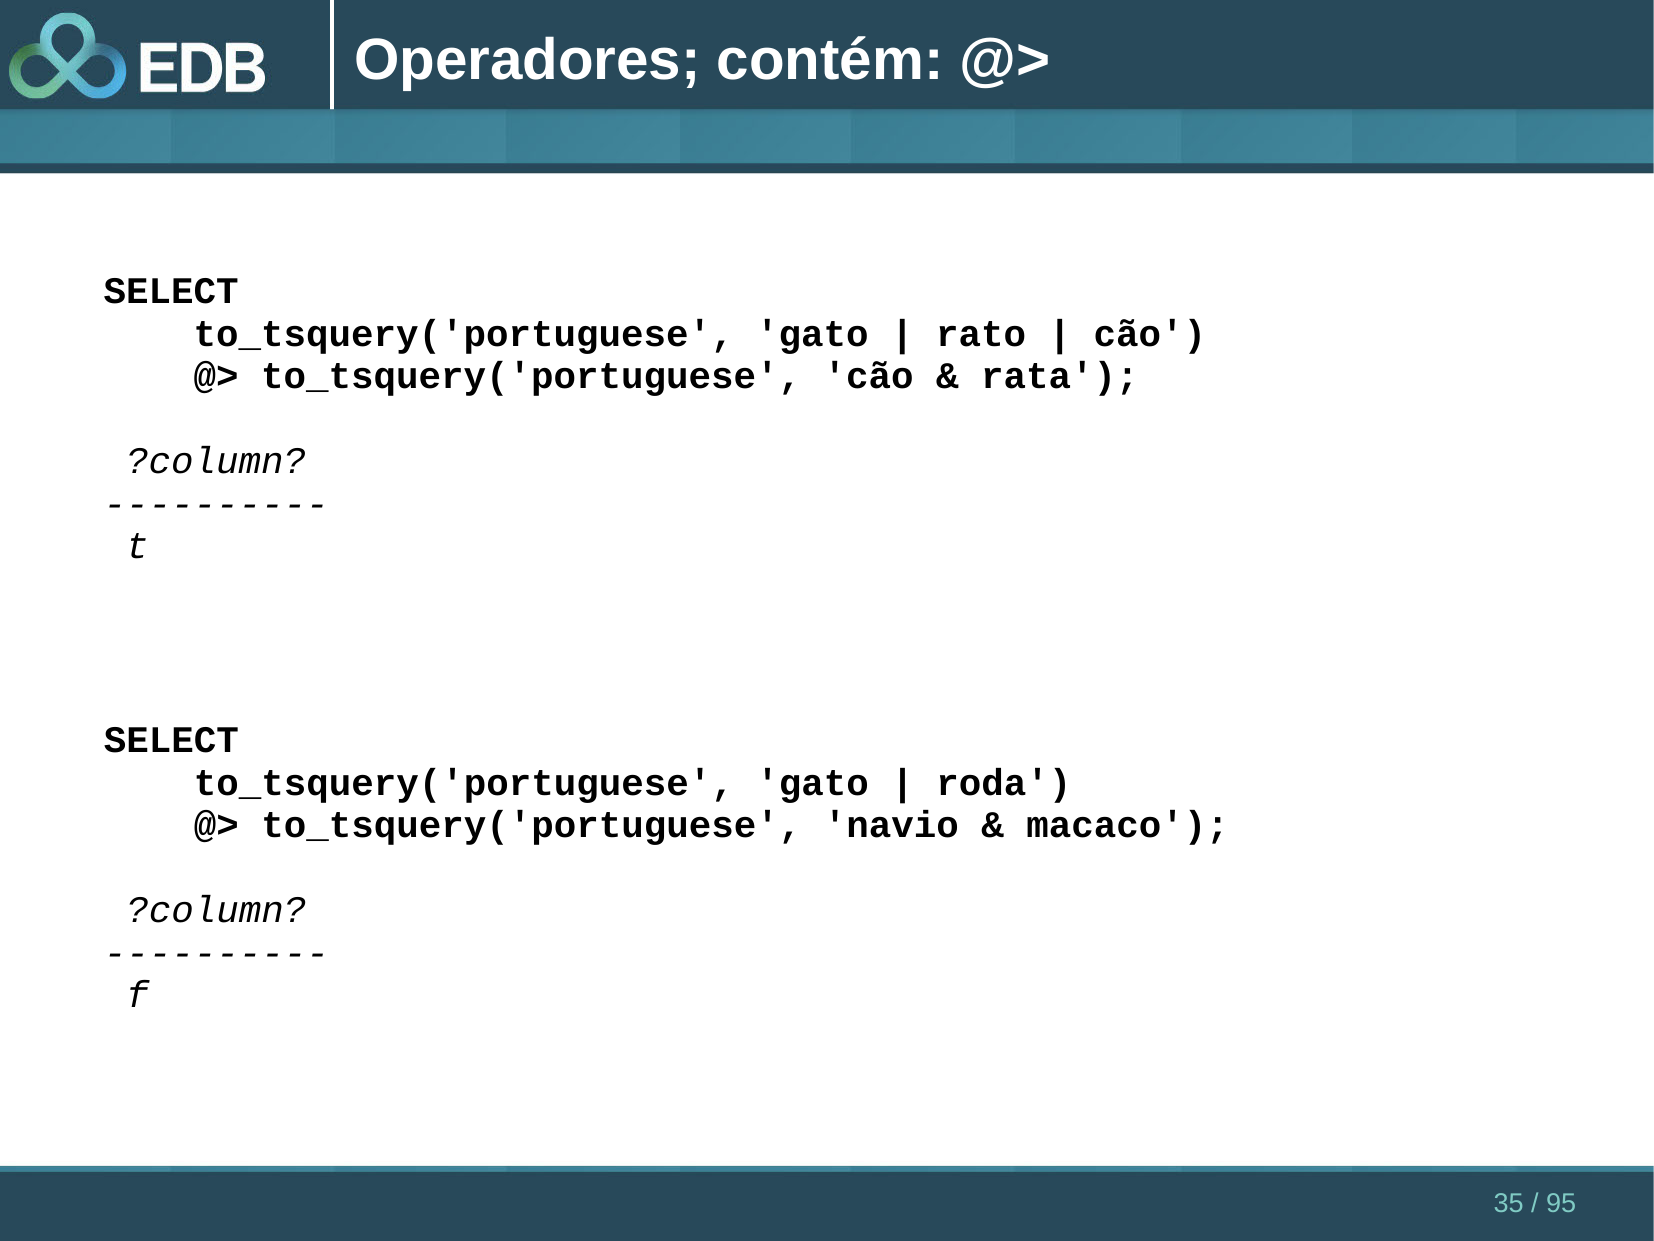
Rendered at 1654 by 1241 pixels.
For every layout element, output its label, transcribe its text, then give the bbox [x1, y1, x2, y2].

text_box SELECT to_tsquery('portuguese', 'gato | roda') @> to_tsquery('portuguese', 'navio & macaco'); ?column? ---------- f [88, 713, 1270, 1027]
title Operadores; contém: @> [354, 0, 1625, 125]
text_box SELECT to_tsquery('portuguese', 'gato | rato | cão') @> to_tsquery('portuguese', 'cão & rata'); ?column? ---------- t [88, 265, 1241, 578]
picture [0, 0, 1654, 1241]
